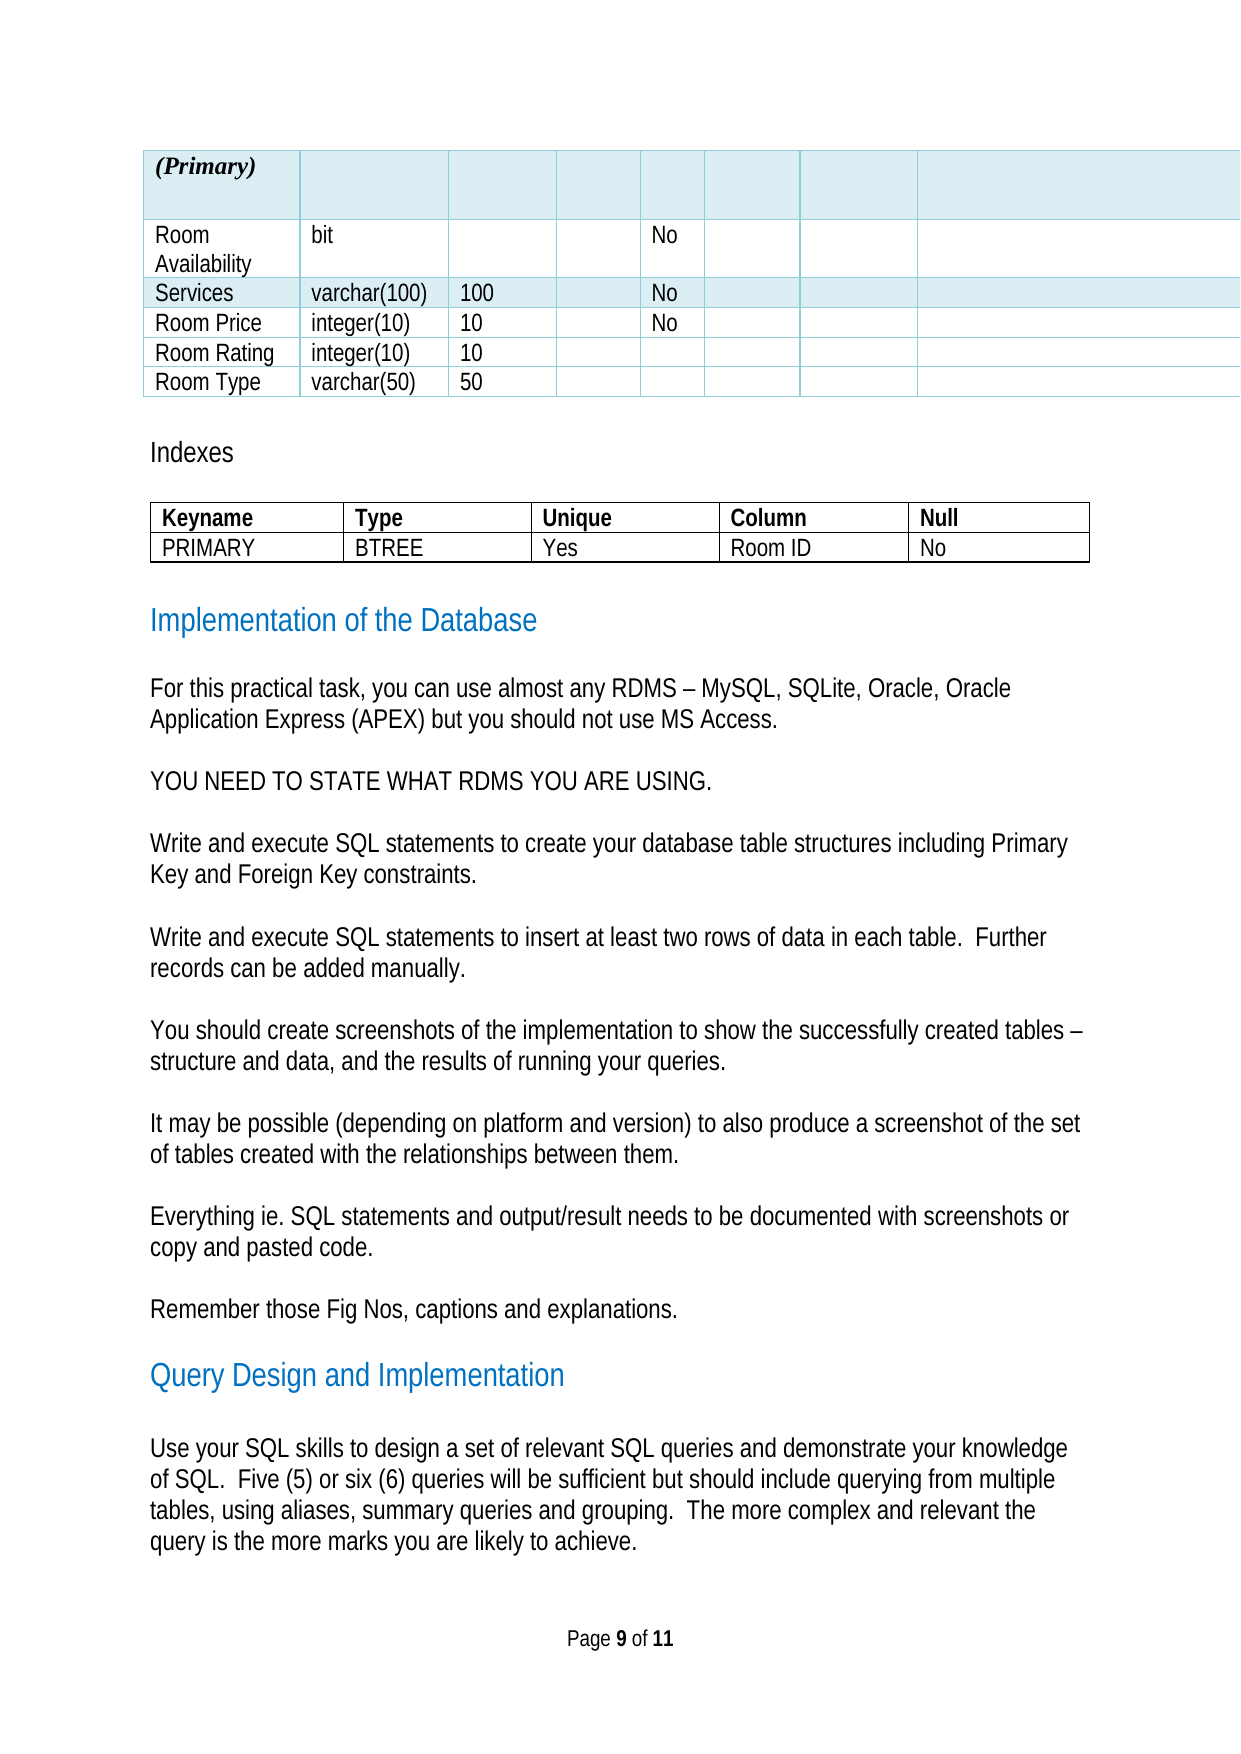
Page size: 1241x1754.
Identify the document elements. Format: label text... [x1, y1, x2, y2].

text It may be possible (depending on platform and version) to also produce a screenshot of the set of tables created with the relationships between them. [150, 1107, 1090, 1169]
table_cell [705, 308, 799, 337]
table_cell Room ID [720, 533, 908, 561]
text Write and execute SQL statements to create your database table structures including Primary Key and Foreign Key constraints. [150, 828, 1090, 890]
table_cell Room Type [144, 367, 299, 396]
table_cell 10 [449, 338, 556, 366]
table_cell Room Price [144, 308, 299, 337]
table_cell [801, 151, 917, 219]
table_cell [705, 367, 799, 396]
table_cell [557, 367, 640, 396]
table_cell 100 [449, 278, 556, 307]
table_cell bit [301, 220, 448, 277]
text YOU NEED TO STATE WHAT RDMS YOU ARE USING. [150, 766, 1090, 797]
table_cell [801, 278, 917, 307]
table_header Unique [532, 503, 719, 532]
text Write and execute SQL statements to insert at least two rows of data in each table. Further records can be added manually. [150, 921, 1090, 983]
table_cell varchar(100) [301, 278, 448, 307]
table_cell BTREE [344, 533, 531, 561]
table_cell [705, 220, 799, 277]
table_cell [705, 278, 799, 307]
table_cell (Primary) [144, 151, 299, 219]
text You should create screenshots of the implementation to show the successfully created tables – structure and data, and the results of running your queries. [150, 1014, 1090, 1076]
table_cell [705, 338, 799, 366]
table_cell Yes [532, 533, 719, 561]
table_cell varchar(50) [301, 367, 448, 396]
table_cell [641, 367, 704, 396]
table_cell [918, 338, 1240, 366]
text Remember those Fig Nos, captions and explanations. [150, 1293, 1090, 1324]
table_header Type [344, 503, 531, 532]
text Implementation of the Database [150, 601, 1090, 639]
table_cell [557, 151, 640, 219]
table_cell [449, 151, 556, 219]
table_cell 10 [449, 308, 556, 337]
table_cell [557, 338, 640, 366]
table_cell [557, 308, 640, 337]
table_cell [801, 220, 917, 277]
table_cell No [909, 533, 1089, 561]
table_cell [301, 151, 448, 219]
table_cell [918, 220, 1240, 277]
table_header Column [720, 503, 908, 532]
table_cell [918, 308, 1240, 337]
table_cell [641, 151, 704, 219]
table_cell 50 [449, 367, 556, 396]
table_cell [918, 367, 1240, 396]
table_header Null [909, 503, 1089, 532]
table_cell [918, 151, 1240, 219]
table_cell No [641, 278, 704, 307]
table_cell PRIMARY [151, 533, 343, 561]
table_cell [801, 367, 917, 396]
table_cell Room Rating [144, 338, 299, 366]
table_cell [557, 278, 640, 307]
table_cell No [641, 308, 704, 337]
table_cell [918, 278, 1240, 307]
table_header Keyname [151, 503, 343, 532]
table_cell [557, 220, 640, 277]
table_cell Room Availability [144, 220, 299, 277]
table_cell [641, 338, 704, 366]
table_cell [801, 338, 917, 366]
table_cell integer(10) [301, 308, 448, 337]
text Use your SQL skills to design a set of relevant SQL queries and demonstrate your knowledge of SQL. Five (5) or six (6) queries will be sufficient but should include querying from multiple tables, using aliases, summary queries and grouping. The more complex and relevant the query is the more marks you are likely to achieve. [150, 1432, 1090, 1556]
table_cell [449, 220, 556, 277]
text For this practical task, you can use almost any RDMS – MySQL, SQLite, Oracle, Oracle Application Express (APEX) but you should not use MS Access. [150, 672, 1090, 734]
table_cell integer(10) [301, 338, 448, 366]
text Everything ie. SQL statements and output/result needs to be documented with screenshots or copy and pasted code. [150, 1200, 1090, 1262]
table_cell Services [144, 278, 299, 307]
table_cell [801, 308, 917, 337]
text Query Design and Implementation [150, 1355, 1090, 1393]
text Indexes [150, 435, 1090, 469]
table_cell [705, 151, 799, 219]
table_cell No [641, 220, 704, 277]
